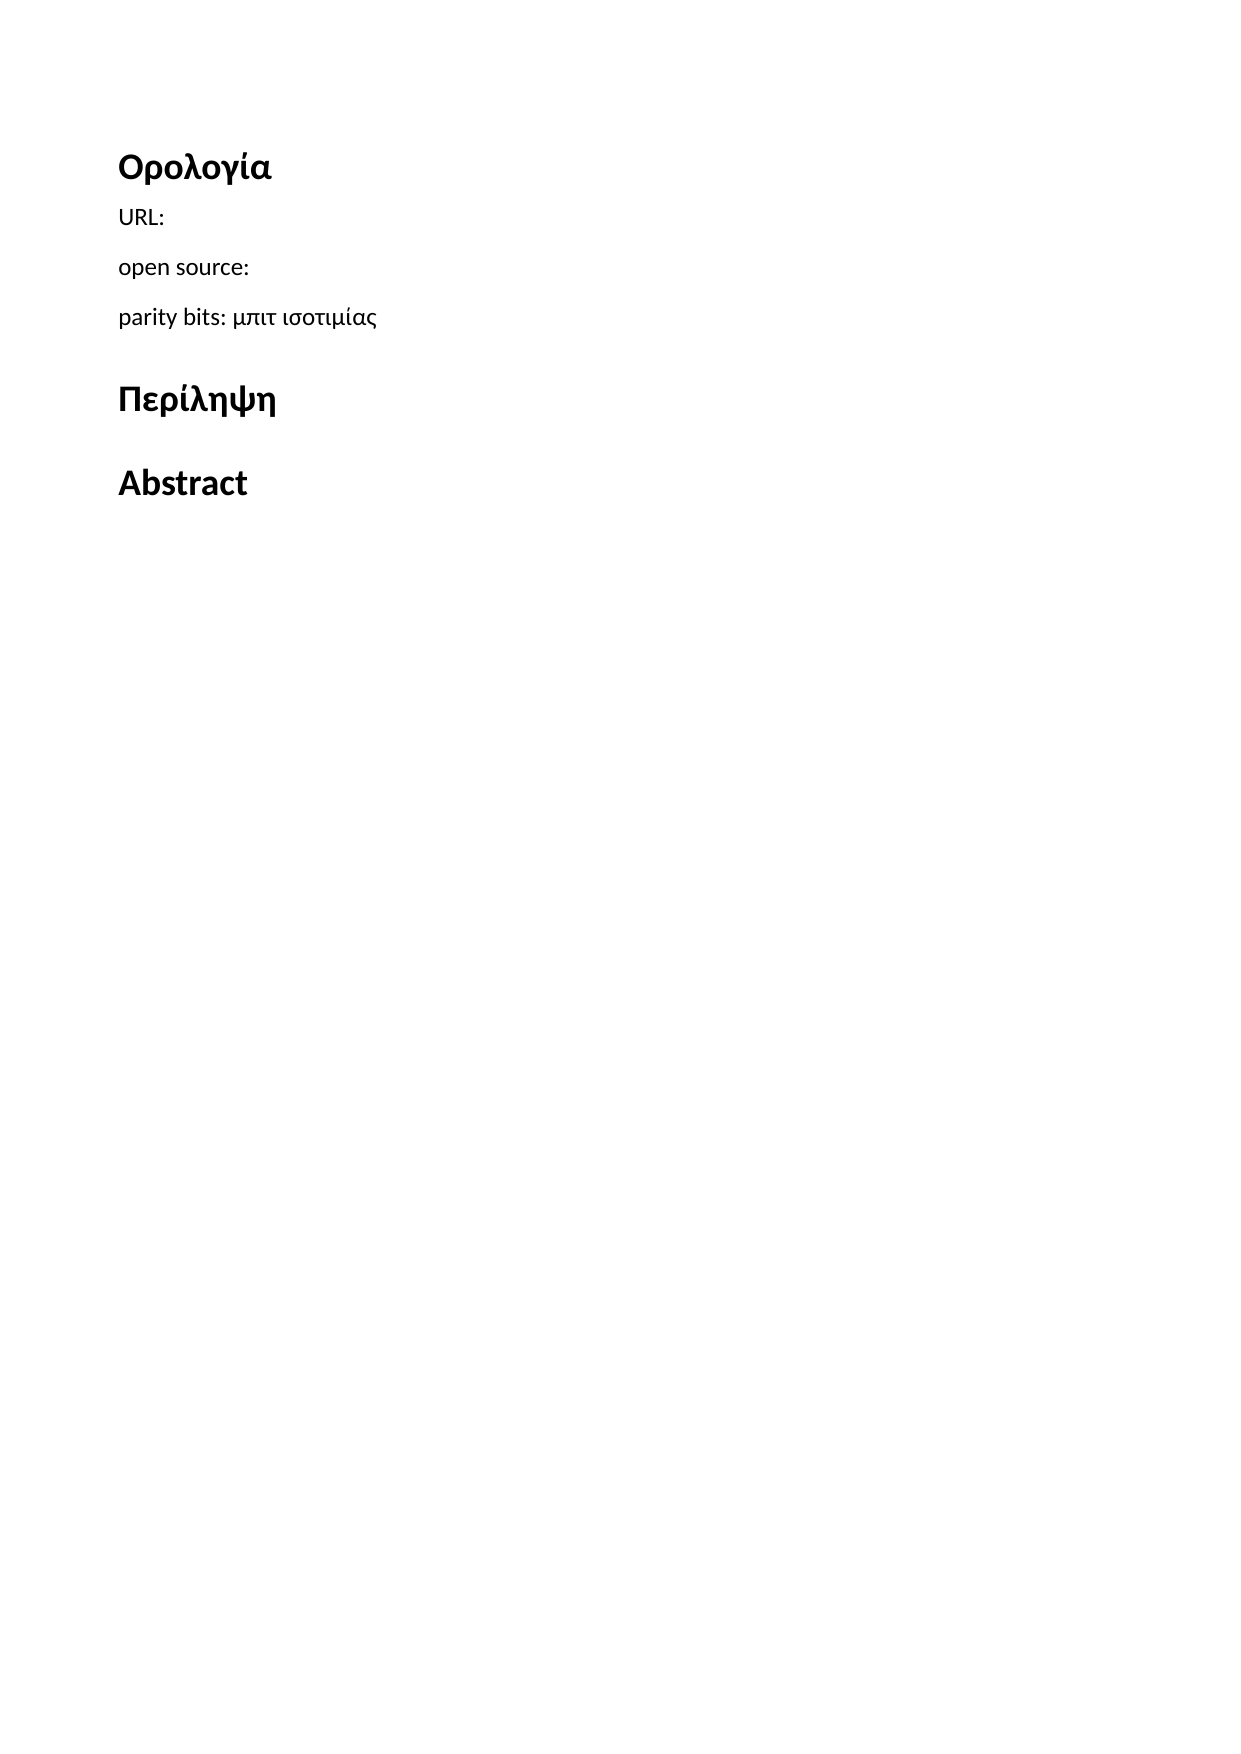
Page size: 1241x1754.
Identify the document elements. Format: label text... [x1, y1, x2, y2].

subtitle Ορολογία [118, 143, 1122, 189]
subtitle Abstract [118, 458, 1122, 504]
text parity bits: μπιτ ισοτιμίας [118, 301, 1122, 331]
subtitle Περίληψη [118, 375, 1122, 421]
text open source: [118, 251, 1122, 282]
text URL: [118, 201, 1122, 232]
